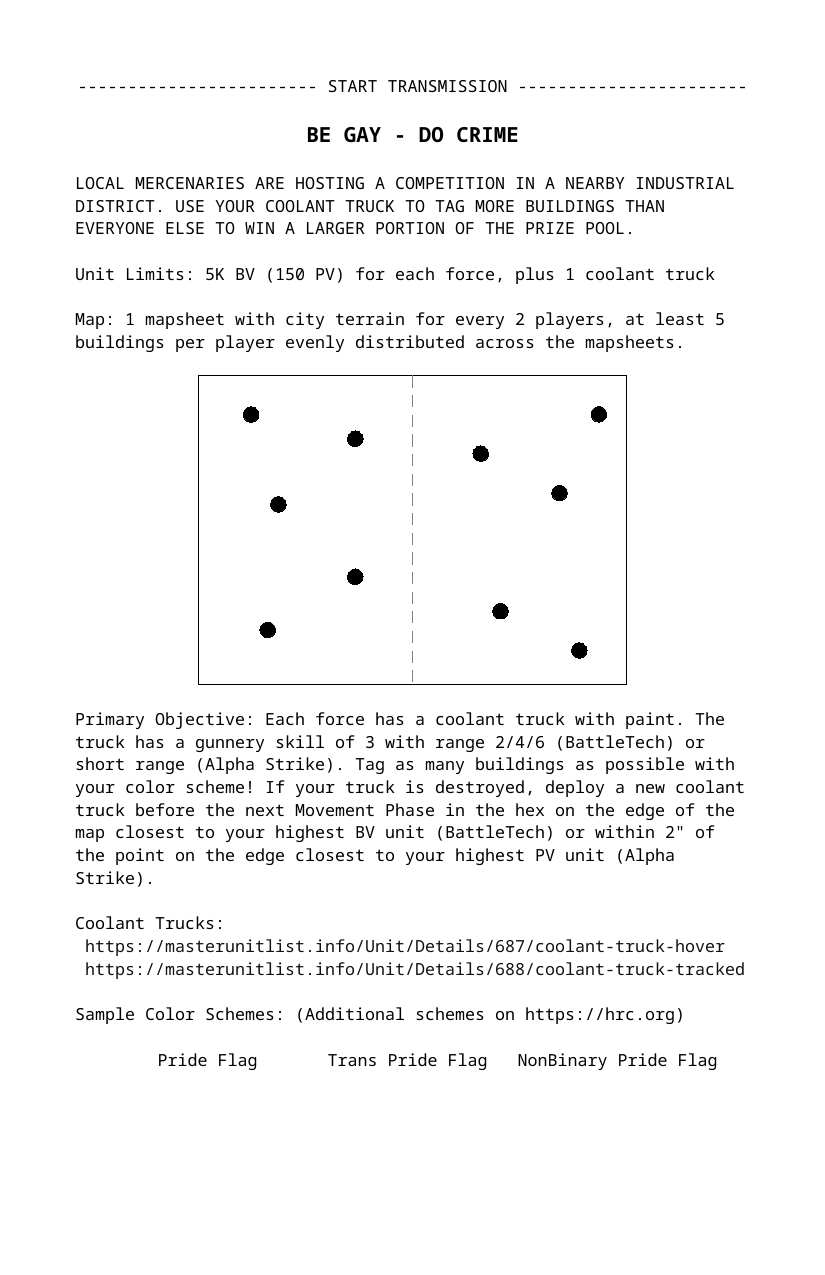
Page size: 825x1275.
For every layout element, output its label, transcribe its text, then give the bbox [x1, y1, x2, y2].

text Sample Color Schemes: (Additional schemes on https://hrc.org) [75, 1003, 750, 1025]
text https://masterunitlist.info/Unit/Details/687/coolant-truck-hover [75, 934, 750, 957]
text Unit Limits: 5K BV (150 PV) for each force, plus 1 coolant truck [75, 262, 750, 285]
text Map: 1 mapsheet with city terrain for every 2 players, at least 5 buildings per player evenly distributed across the mapsheets. [75, 308, 750, 353]
text Coolant Trucks: [75, 912, 750, 934]
text LOCAL MERCENARIES ARE HOSTING A COMPETITION IN A NEARBY INDUSTRIAL DISTRICT. USE YOUR COOLANT TRUCK TO TAG MORE BUILDINGS THAN EVERYONE ELSE TO WIN A LARGER PORTION OF THE PRIZE POOL. [75, 172, 750, 240]
text Pride Flag Trans Pride Flag NonBinary Pride Flag [75, 1048, 750, 1071]
text ------------------------ START TRANSMISSION ----------------------- [75, 75, 750, 98]
text Primary Objective: Each force has a coolant truck with paint. The truck has a gunnery skill of 3 with range 2/4/6 (BattleTech) or short range (Alpha Strike). Tag as many buildings as possible with your color scheme! If your truck is destroyed, deploy a new coolant truck before the next Movement Phase in the hex on the edge of the map closest to your highest BV unit (BattleTech) or within 2" of the point on the edge closest to your highest PV unit (Alpha Strike). [75, 707, 750, 889]
text BE GAY - DO CRIME [75, 98, 750, 149]
text https://masterunitlist.info/Unit/Details/688/coolant-truck-tracked [75, 957, 750, 980]
